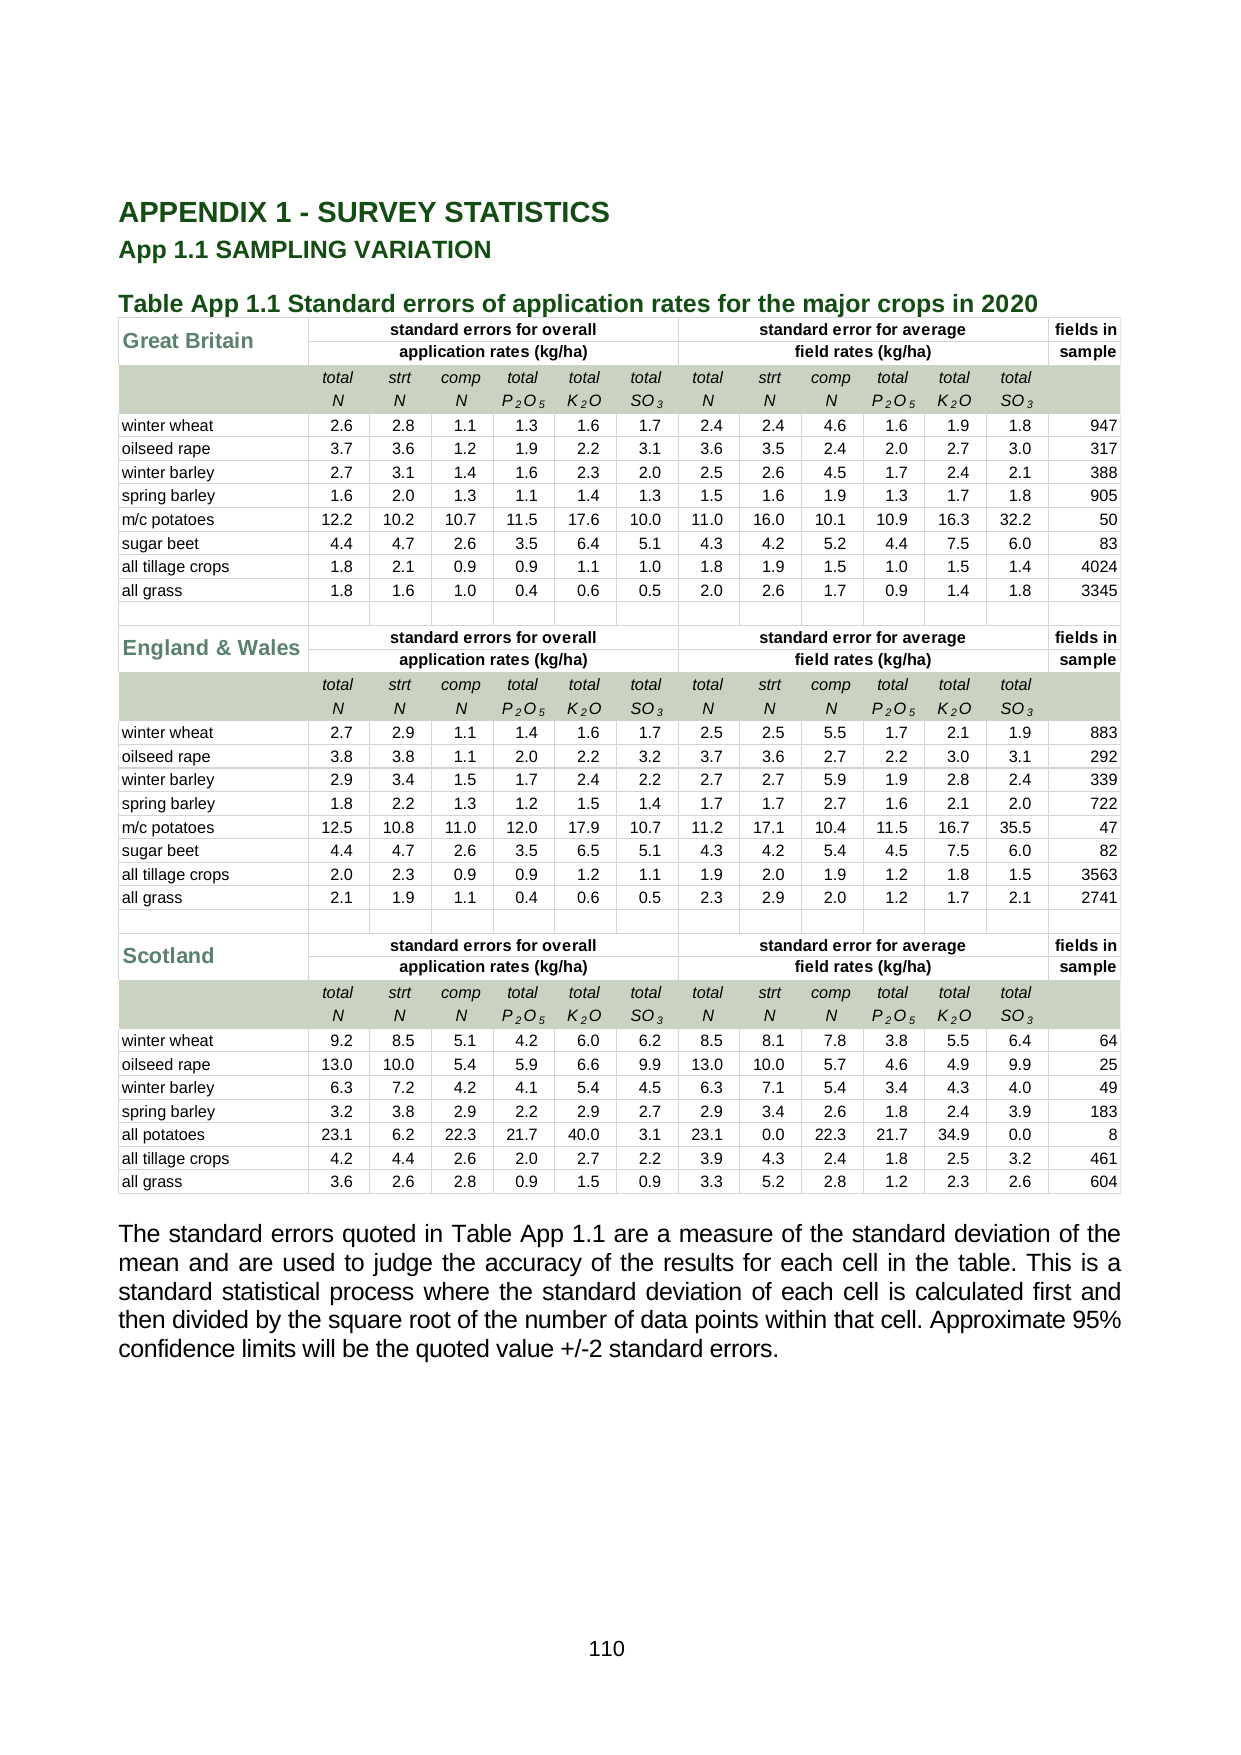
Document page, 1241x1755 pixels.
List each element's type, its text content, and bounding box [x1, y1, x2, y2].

subtitle APPENDIX 1 - SURVEY STATISTICS [118, 195, 1122, 228]
subtitle Table App 1.1 Standard errors of application rates for the major crops in 2020 [118, 289, 1122, 317]
subtitle App 1.1 SAMPLING VARIATION [118, 235, 1122, 263]
text The standard errors quoted in Table App 1.1 are a measure of the standard deviation of the mean and are used to judge the accuracy of the results for each cell in the table. This is a standard statistical process where the standard deviation of each cell is calculated first and then divided by the square root of the number of data points within that cell. Approximate 95% confidence limits will be the quoted value +/-2 standard errors. [118, 1219, 1122, 1363]
